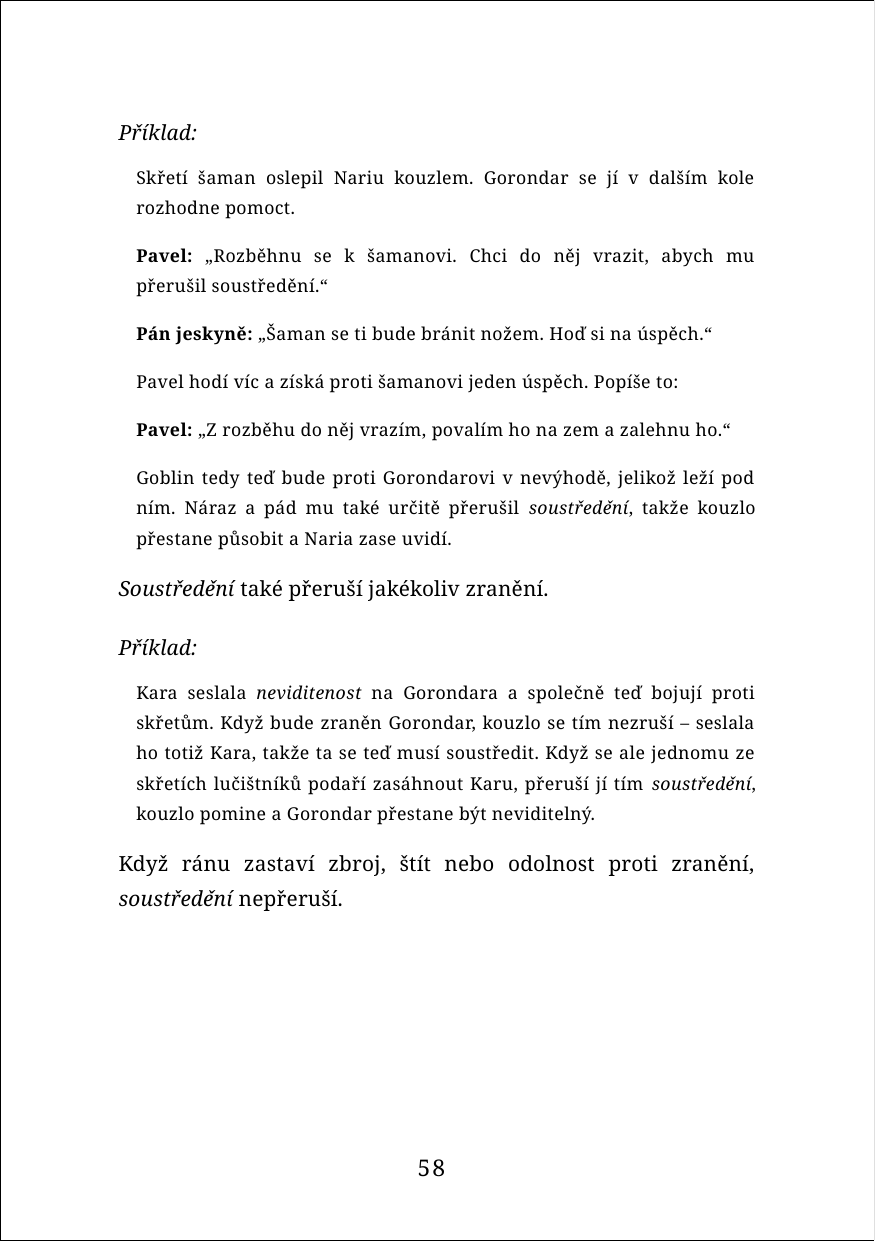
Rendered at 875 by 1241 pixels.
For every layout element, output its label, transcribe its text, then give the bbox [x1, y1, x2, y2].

text Goblin tedy teď bude proti Gorondarovi v nevýhodě, jelikož leží pod ním. Náraz a pád mu také určitě přerušil soustředění, takže kouzlo přestane působit a Naria zase uvidí. [136, 466, 756, 550]
text Pavel hodí víc a získá proti šamanovi jeden úspěch. Popíše to: [136, 370, 756, 394]
text Příklad: [118, 633, 756, 661]
text Když ránu zastaví zbroj, štít nebo odolnost proti zranění, soustředění nepřeruší. [118, 849, 756, 913]
text Pán jeskyně: „Šaman se ti bude bránit nožem. Hoď si na úspěch.“ [136, 322, 756, 346]
text Kara seslala neviditenost na Gorondara a společně teď bojují proti skřetům. Když bude zraněn Gorondar, kouzlo se tím nezruší – seslala ho totiž Kara, takže ta se teď musí soustředit. Když se ale jednomu ze skřetích lučištníků podaří zasáhnout Karu, přeruší jí tím soustředění, kouzlo pomine a Gorondar přestane být neviditelný. [136, 680, 756, 825]
text Pavel: „Z rozběhu do něj vrazím, povalím ho na zem a zalehnu ho.“ [136, 418, 756, 442]
text Soustředění také přeruší jakékoliv zranění. [118, 574, 756, 602]
text Pavel: „Rozběhnu se k šamanovi. Chci do něj vrazit, abych mu přerušil soustředění.“ [136, 244, 756, 298]
text Skřetí šaman oslepil Nariu kouzlem. Gorondar se jí v dalším kole rozhodne pomoct. [136, 166, 756, 220]
text Příklad: [118, 118, 756, 147]
